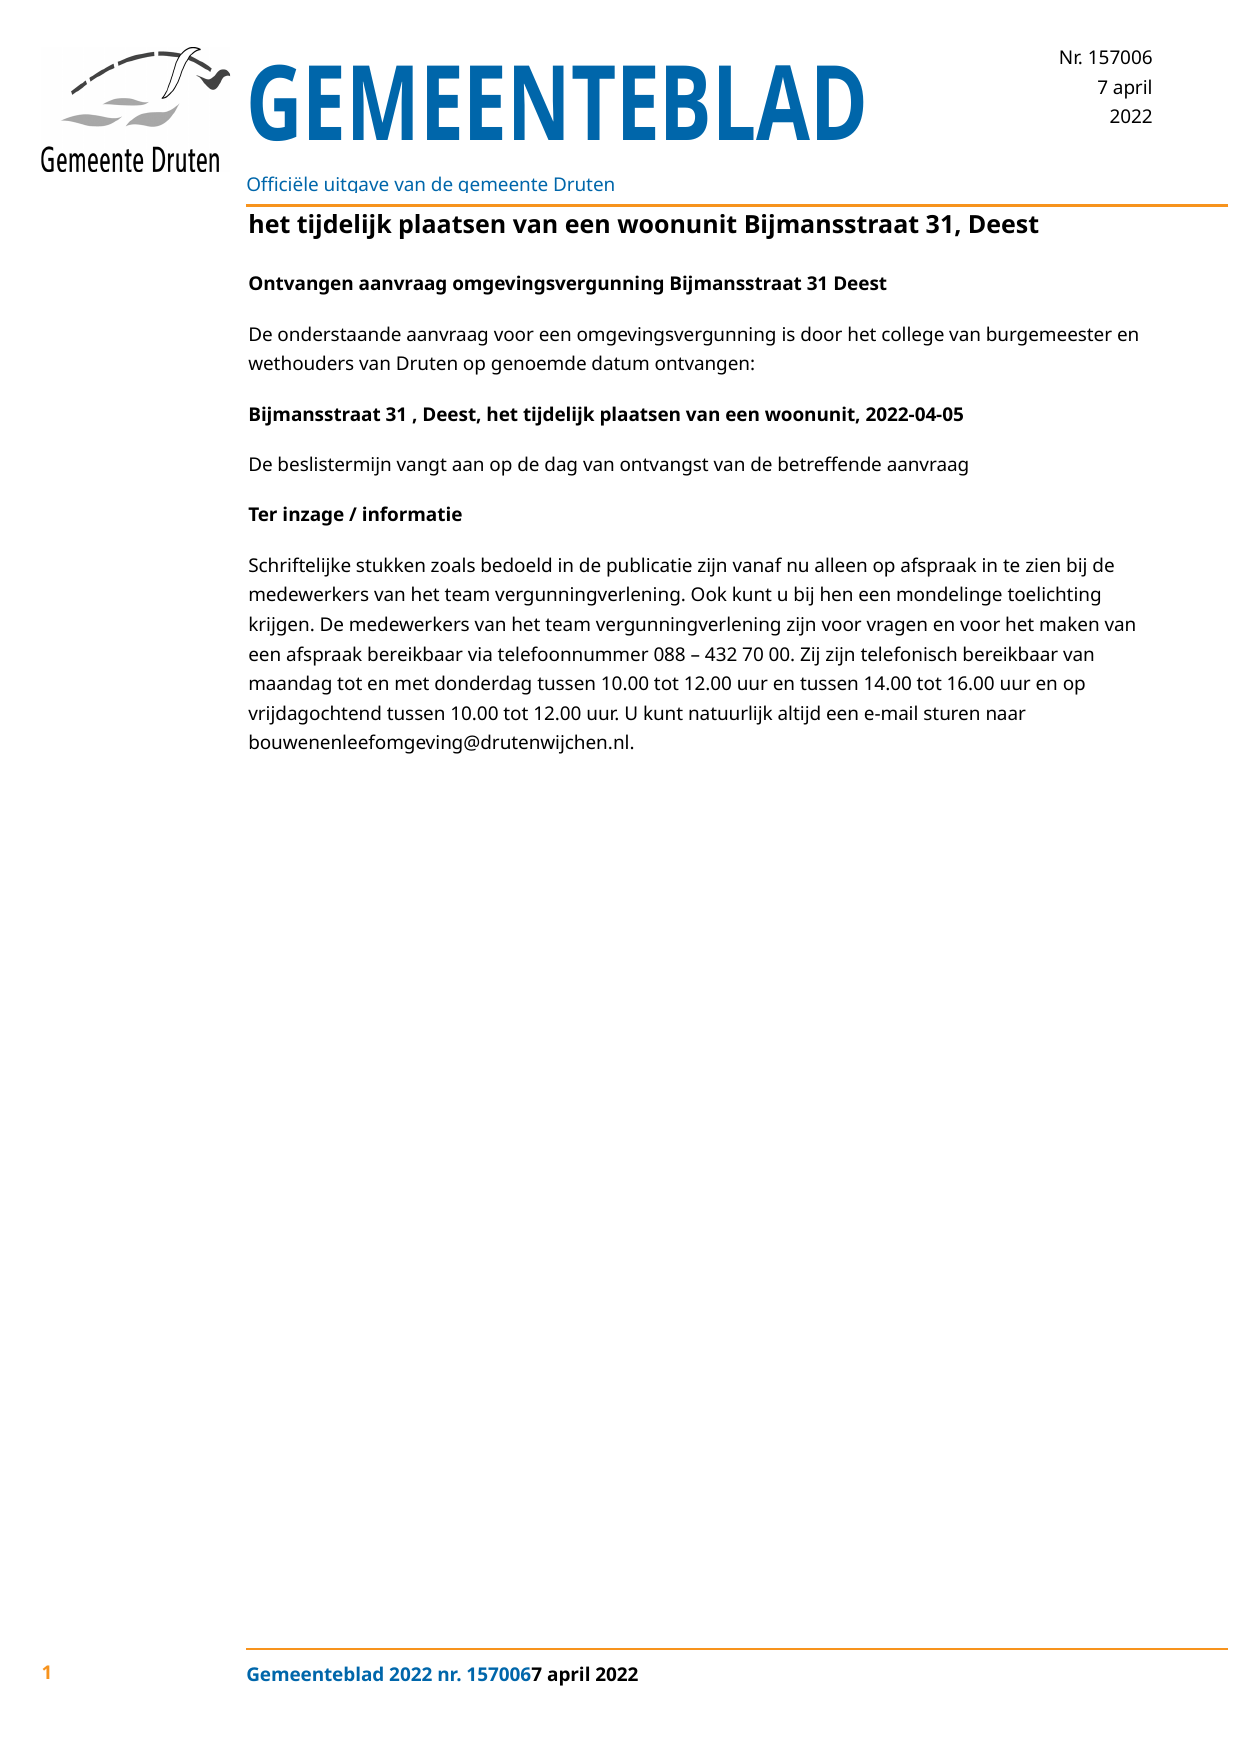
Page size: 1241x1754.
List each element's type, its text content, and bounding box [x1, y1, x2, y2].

text De beslistermijn vangt aan op de dag van ontvangst van de betreffende aanvraag [248, 451, 1152, 477]
picture [41, 47, 231, 172]
text het tijdelijk plaatsen van een woonunit Bijmansstraat 31, Deest [248, 207, 1152, 241]
text Schriftelijke stukken zoals bedoeld in de publicatie zijn vanaf nu alleen op afspraak in te zien bij de medewerkers van het team vergunningverlening. Ook kunt u bij hen een mondelinge toelichting krijgen. De medewerkers van het team vergunningverlening zijn voor vragen en voor het maken van een afspraak bereikbaar via telefoonnummer 088 – 432 70 00. Zij zijn telefonisch bereikbaar van maandag tot en met donderdag tussen 10.00 tot 12.00 uur en tussen 14.00 tot 16.00 uur en op vrijdagochtend tussen 10.00 tot 12.00 uur. U kunt natuurlijk altijd een e-mail sturen naar bouwenenleefomgeving@drutenwijchen.nl. [248, 552, 1152, 755]
text Ontvangen aanvraag omgevingsvergunning Bijmansstraat 31 Deest [248, 270, 1152, 296]
text Bijmansstraat 31 , Deest, het tijdelijk plaatsen van een woonunit, 2022-04-05 [248, 401, 1152, 426]
text Ter inzage / informatie [248, 502, 1152, 527]
text De onderstaande aanvraag voor een omgevingsvergunning is door het college van burgemeester en wethouders van Druten op genoemde datum ontvangen: [248, 321, 1152, 376]
